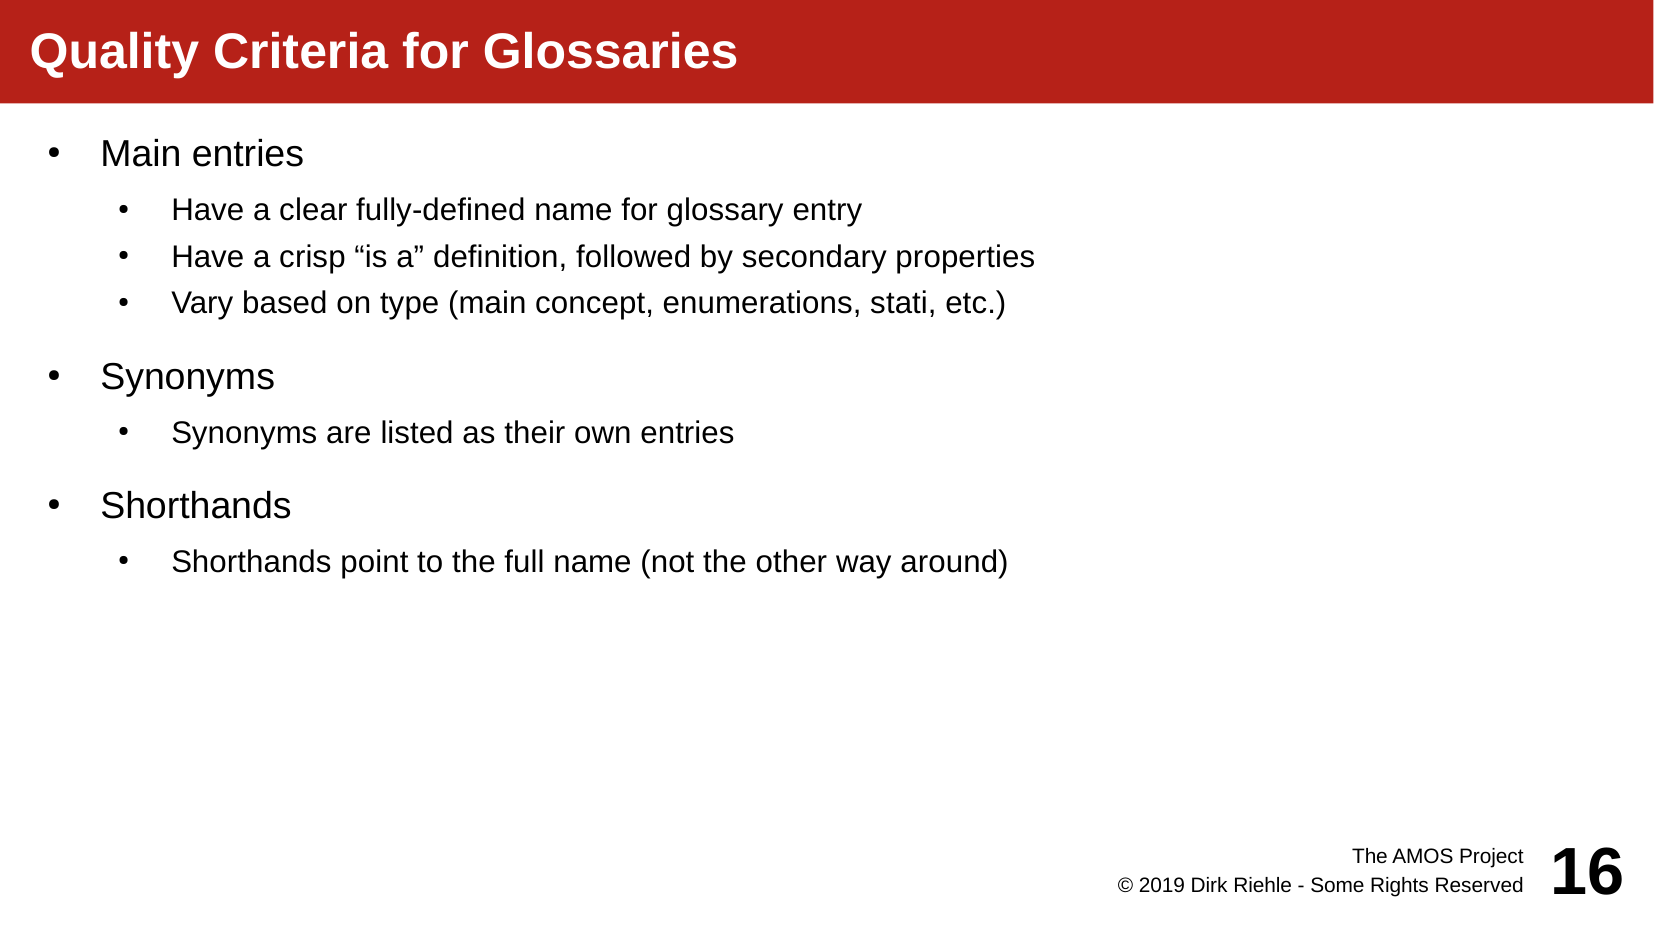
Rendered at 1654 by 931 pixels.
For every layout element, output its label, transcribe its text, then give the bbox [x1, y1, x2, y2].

title Quality Criteria for Glossaries [0, 0, 1654, 104]
list Main entries Have a clear fully-defined name for glossary entry Have a crisp “is a” definition, followed by secondary properties Vary based on type (main concept, enumerations, stati, etc.) Synonyms Synonyms are listed as their own entries Shorthands Shorthands point to the full name (not the other way around) [29, 132, 1625, 798]
